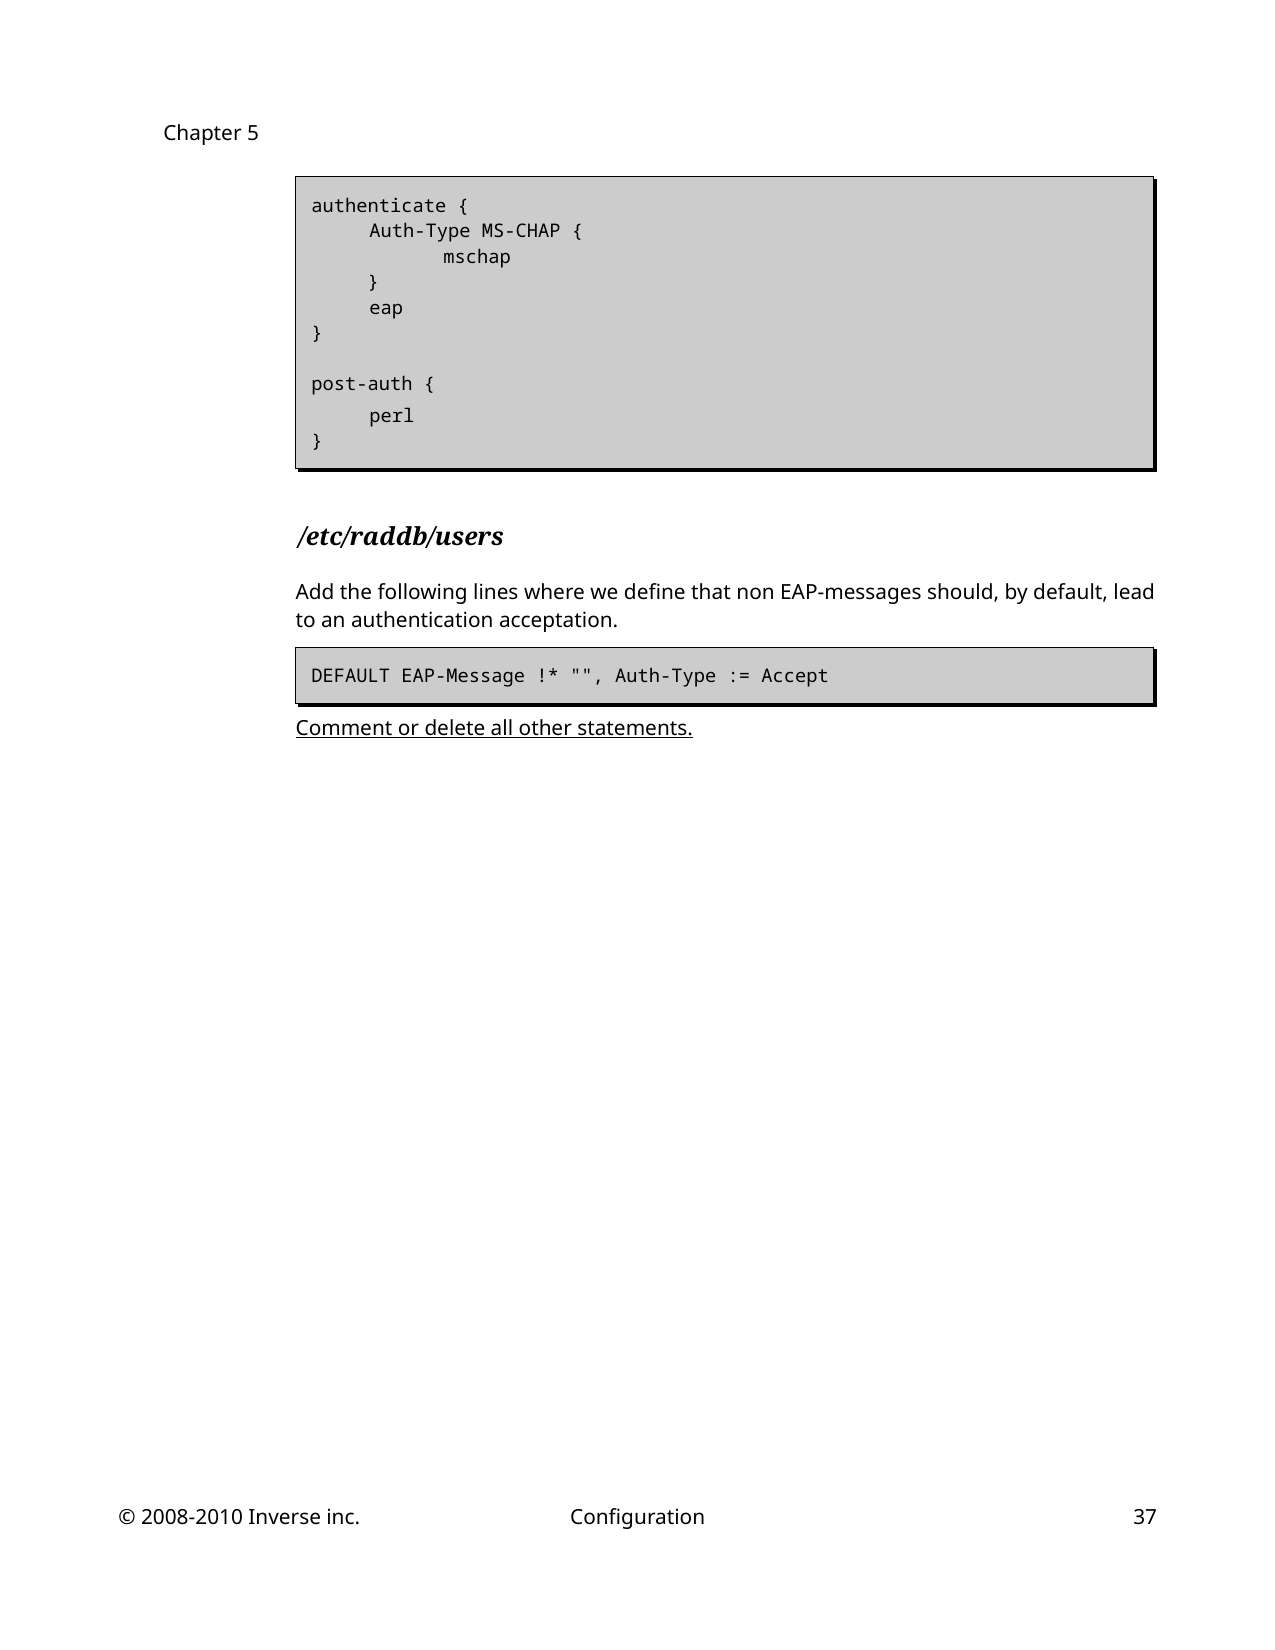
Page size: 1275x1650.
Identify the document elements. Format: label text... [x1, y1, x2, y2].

text Add the following lines where we define that non EAP-messages should, by default, lead to an authentication acceptation. [295, 577, 1157, 634]
subtitle /etc/raddb/users [261, 519, 1157, 552]
text authenticate { Auth-Type MS-CHAP { mschap } eap } post-auth { [296, 177, 1153, 386]
text Comment or delete all other statements. [295, 713, 1157, 741]
text perl } [296, 386, 1153, 468]
text DEFAULT EAP-Message !* "", Auth-Type := Accept [296, 648, 1153, 703]
